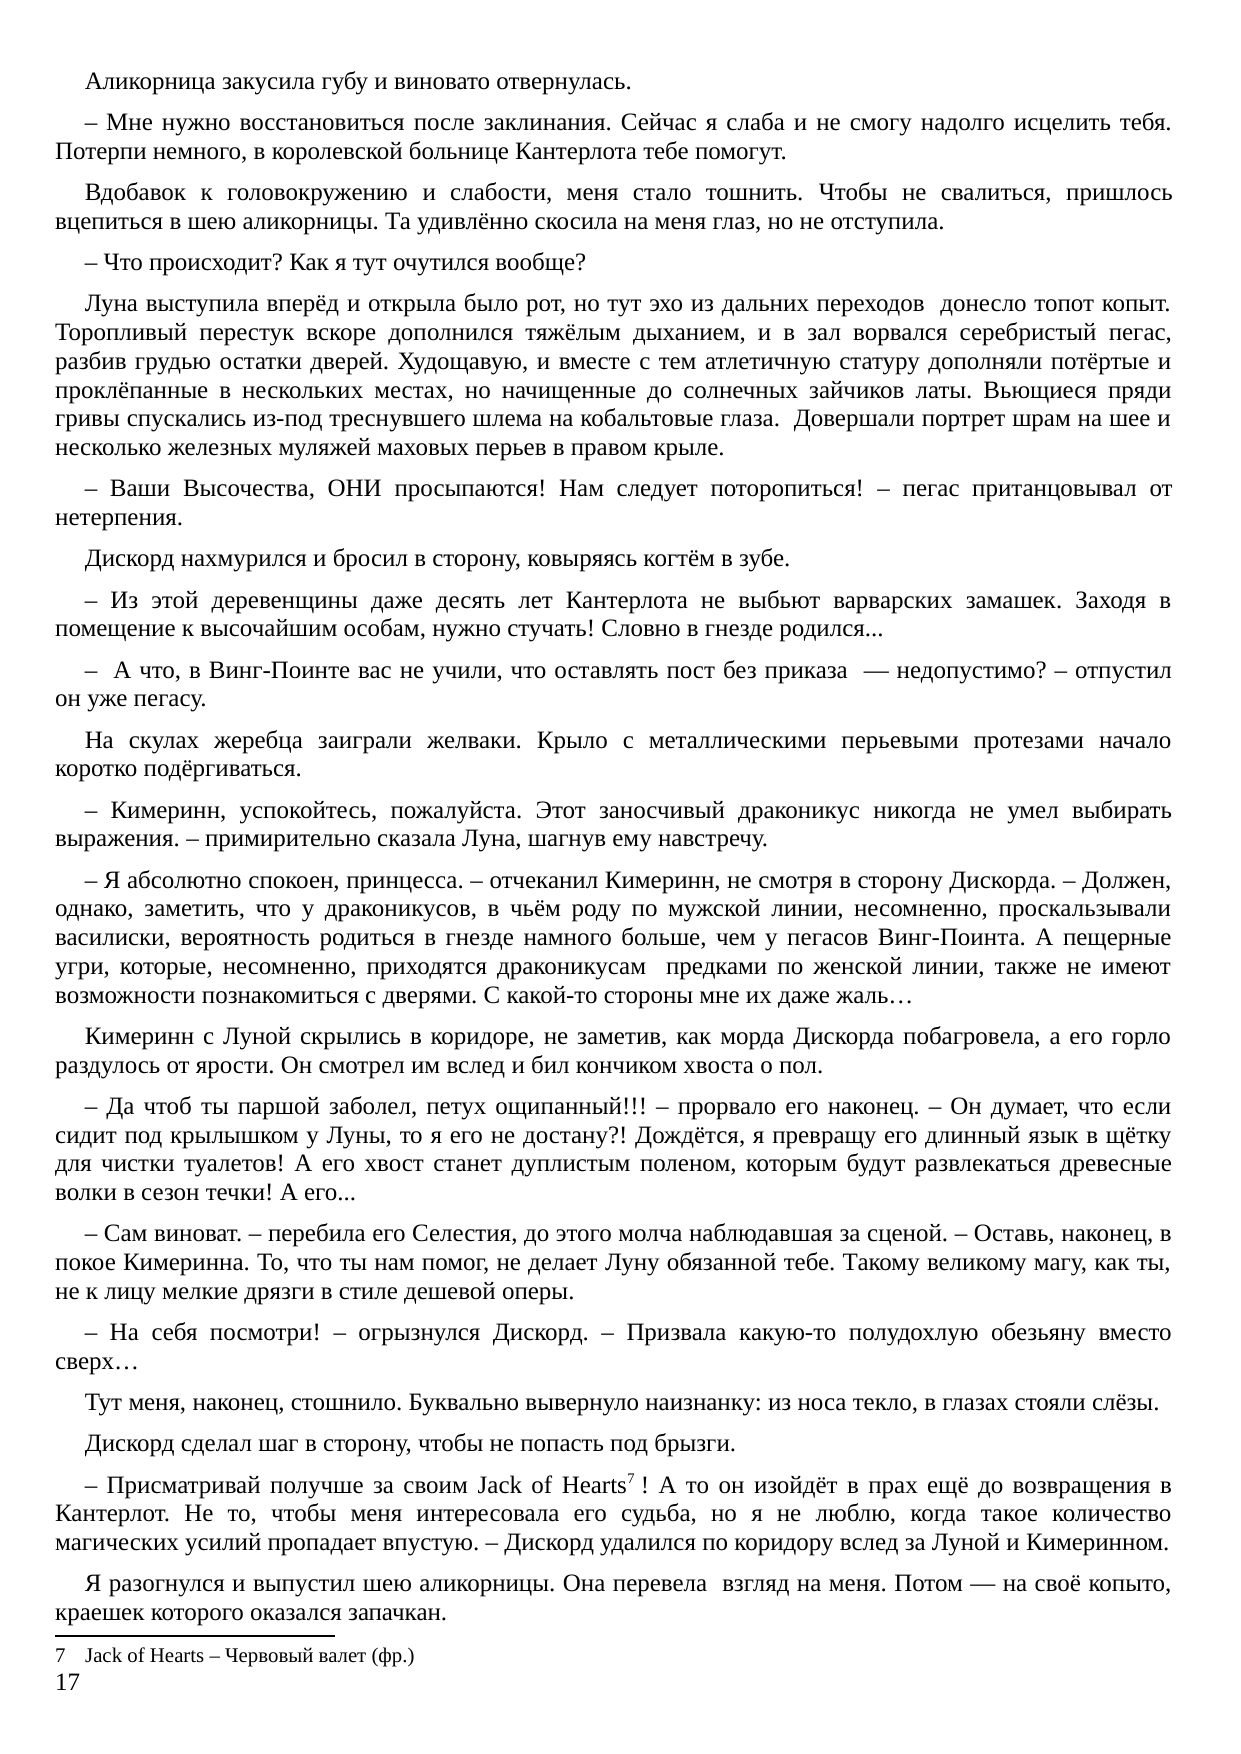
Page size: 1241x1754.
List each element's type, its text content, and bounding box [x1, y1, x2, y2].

text – Я абсолютно спокоен, принцесса. – отчеканил Кимеринн, не смотря в сторону Дискорда. – Должен, однако, заметить, что у драконикусов, в чьём роду по мужской линии, несомненно, проскальзывали василиски, вероятность родиться в гнезде намного больше, чем у пегасов Винг-Поинта. А пещерные угри, которые, несомненно, приходятся драконикусам предками по женской линии, также не имеют возможности познакомиться с дверями. С какой-то стороны мне их даже жаль… [55, 865, 1173, 1008]
text – А что, в Винг-Поинте вас не учили, что оставлять пост без приказа — недопустимо? – отпустил он уже пегасу. [55, 655, 1173, 712]
text Дискорд сделал шаг в сторону, чтобы не попасть под брызги. [55, 1428, 1173, 1457]
text Jack of Hearts – Червовый валет (фр.) [55, 1642, 1173, 1667]
text Дискорд нахмурился и бросил в сторону, ковыряясь когтём в зубе. [55, 543, 1173, 572]
text Луна выступила вперёд и открыла было рот, но тут эхо из дальних переходов донесло топот копыт. Торопливый перестук вскоре дополнился тяжёлым дыханием, и в зал ворвался серебристый пегас, разбив грудью остатки дверей. Худощавую, и вместе с тем атлетичную статуру дополняли потёртые и проклёпанные в нескольких местах, но начищенные до солнечных зайчиков латы. Вьющиеся пряди гривы спускались из-под треснувшего шлема на кобальтовые глаза. Довершали портрет шрам на шее и несколько железных муляжей маховых перьев в правом крыле. [55, 288, 1173, 461]
text Кимеринн с Луной скрылись в коридоре, не заметив, как морда Дискорда побагровела, а его горло раздулось от ярости. Он смотрел им вслед и бил кончиком хвоста о пол. [55, 1021, 1173, 1078]
text – Из этой деревенщины даже десять лет Кантерлота не выбьют варварских замашек. Заходя в помещение к высочайшим особам, нужно стучать! Словно в гнезде родился... [55, 585, 1173, 642]
text На скулах жеребца заиграли желваки. Крыло с металлическими перьевыми протезами начало коротко подёргиваться. [55, 725, 1173, 782]
text – Кимеринн, успокойтесь, пожалуйста. Этот заносчивый драконикус никогда не умел выбирать выражения. – примирительно сказала Луна, шагнув ему навстречу. [55, 795, 1173, 852]
text – Ваши Высочества, ОНИ просыпаются! Нам следует поторопиться! – пегас пританцовывал от нетерпения. [55, 473, 1173, 531]
text Аликорница закусила губу и виновато отвернулась. [55, 66, 1173, 95]
text – Да чтоб ты паршой заболел, петух ощипанный!!! – прорвало его наконец. – Он думает, что если сидит под крылышком у Луны, то я его не достану?! Дождётся, я превращу его длинный язык в щётку для чистки туалетов! А его хвост станет дуплистым поленом, которым будут развлекаться древесные волки в сезон течки! А его... [55, 1091, 1173, 1206]
text – Присматривай получше за своим Jack of Hearts ! А то он изойдёт в прах ещё до возвращения в Кантерлот. Не то, чтобы меня интересовала его судьба, но я не люблю, когда такое количество магических усилий пропадает впустую. – Дискорд удалился по коридору вслед за Луной и Кимеринном. [55, 1470, 1173, 1556]
text – На себя посмотри! – огрызнулся Дискорд. – Призвала какую-то полудохлую обезьяну вместо сверх… [55, 1317, 1173, 1375]
text Вдобавок к головокружению и слабости, меня стало тошнить. Чтобы не свалиться, пришлось вцепиться в шею аликорницы. Та удивлённо скосила на меня глаз, но не отступила. [55, 177, 1173, 235]
text – Что происходит? Как я тут очутился вообще? [55, 247, 1173, 276]
text Тут меня, наконец, стошнило. Буквально вывернуло наизнанку: из носа текло, в глазах стояли слёзы. [55, 1387, 1173, 1416]
text – Мне нужно восстановиться после заклинания. Сейчас я слаба и не смогу надолго исцелить тебя. Потерпи немного, в королевской больнице Кантерлота тебе помогут. [55, 107, 1173, 165]
text Я разогнулся и выпустил шею аликорницы. Она перевела взгляд на меня. Потом — на своё копыто, краешек которого оказался запачкан. [55, 1568, 1173, 1626]
text – Сам виноват. – перебила его Селестия, до этого молча наблюдавшая за сценой. – Оставь, наконец, в покое Кимеринна. То, что ты нам помог, не делает Луну обязанной тебе. Такому великому магу, как ты, не к лицу мелкие дрязги в стиле дешевой оперы. [55, 1218, 1173, 1305]
